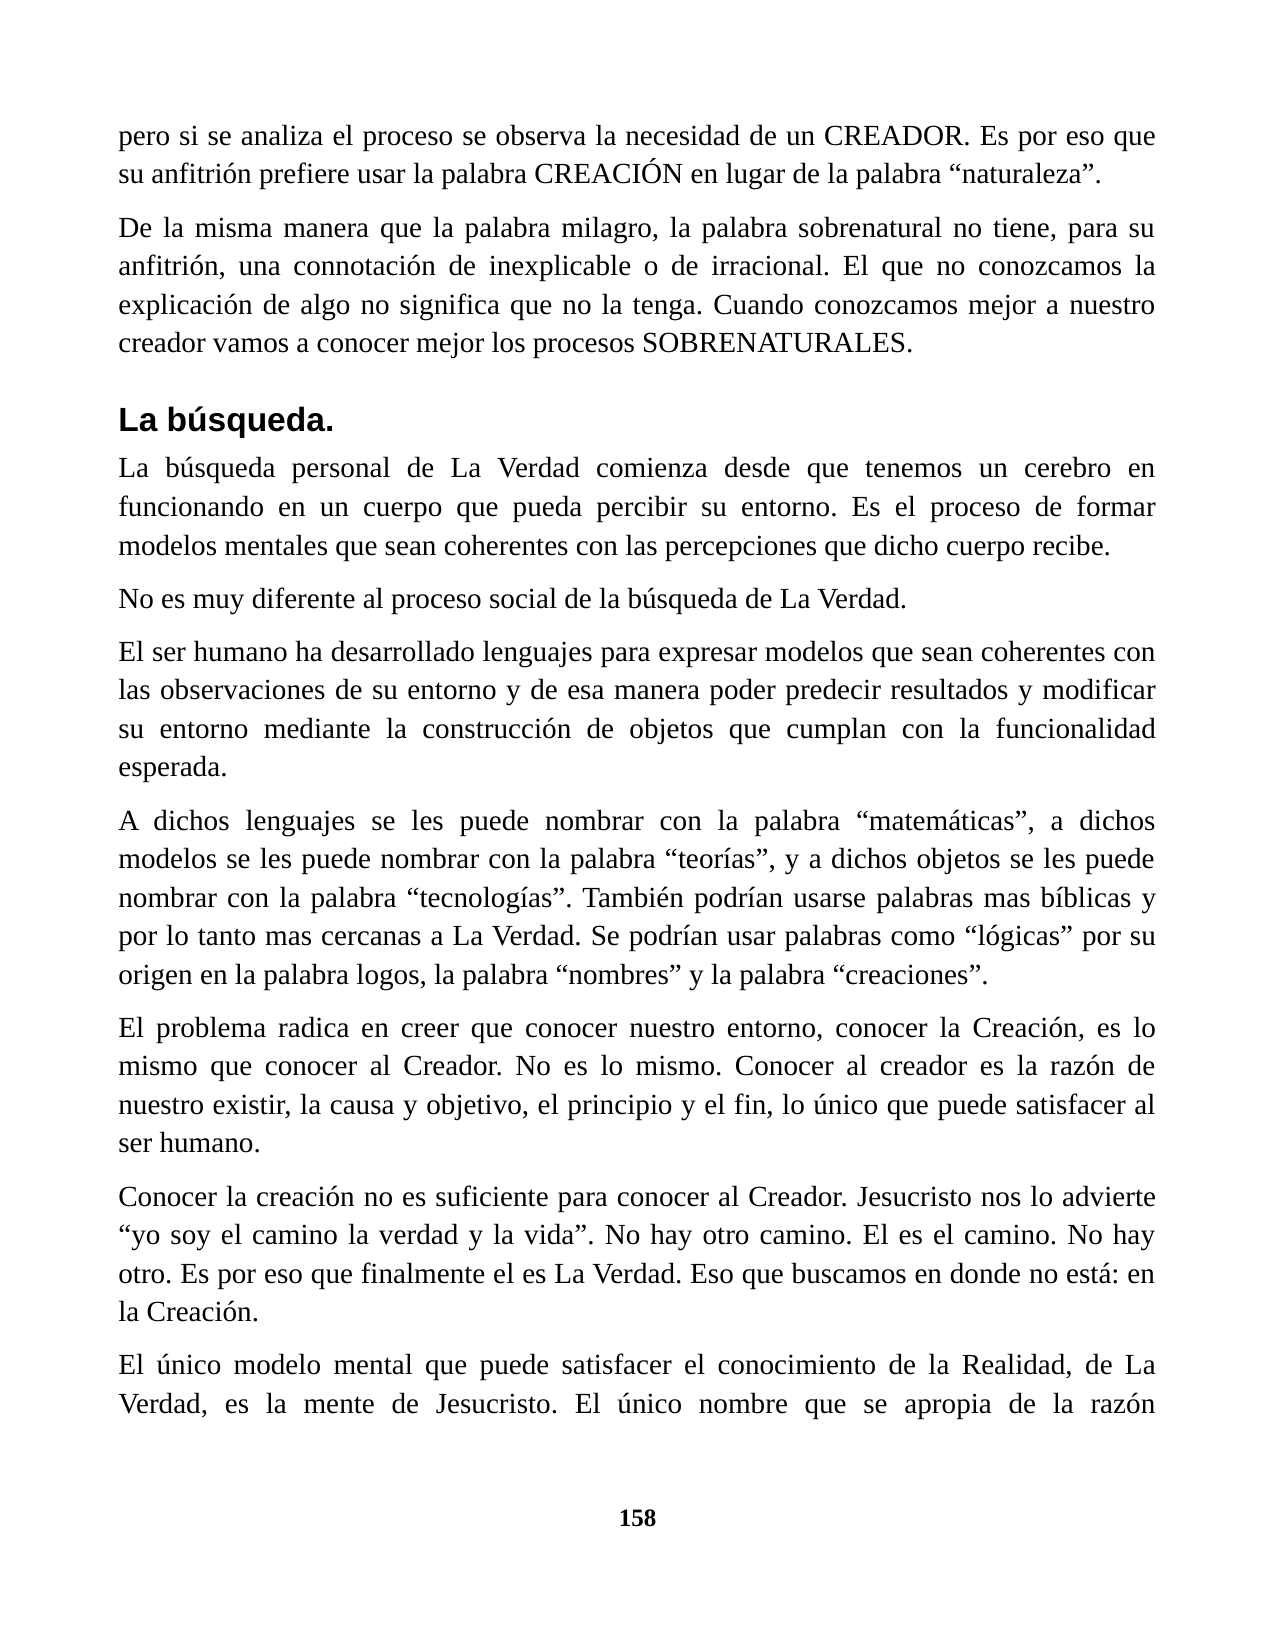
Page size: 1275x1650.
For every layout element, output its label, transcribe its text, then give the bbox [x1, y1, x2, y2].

text Conocer la creación no es suficiente para conocer al Creador. Jesucristo nos lo advierte “yo soy el camino la verdad y la vida”. No hay otro camino. El es el camino. No hay otro. Es por eso que finalmente el es La Verdad. Eso que buscamos en donde no está: en la Creación. [118, 1179, 1157, 1328]
text El único modelo mental que puede satisfacer el conocimiento de la Realidad, de La Verdad, es la mente de Jesucristo. El único nombre que se apropia de la razón [118, 1347, 1157, 1419]
text No es muy diferente al proceso social de la búsqueda de La Verdad. [118, 581, 1157, 614]
subtitle La búsqueda. [118, 399, 1157, 438]
text A dichos lenguajes se les puede nombrar con la palabra “matemáticas”, a dichos modelos se les puede nombrar con la palabra “teorías”, y a dichos objetos se les puede nombrar con la palabra “tecnologías”. También podrían usarse palabras mas bíblicas y por lo tanto mas cercanas a La Verdad. Se podrían usar palabras como “lógicas” por su origen en la palabra logos, la palabra “nombres” y la palabra “creaciones”. [118, 803, 1157, 990]
text El ser humano ha desarrollado lenguajes para expresar modelos que sean coherentes con las observaciones de su entorno y de esa manera poder predecir resultados y modificar su entorno mediante la construcción de objetos que cumplan con la funcionalidad esperada. [118, 634, 1157, 783]
text El problema radica en creer que conocer nuestro entorno, conocer la Creación, es lo mismo que conocer al Creador. No es lo mismo. Conocer al creador es la razón de nuestro existir, la causa y objetivo, el principio y el fin, lo único que puede satisfacer al ser humano. [118, 1010, 1157, 1159]
text De la misma manera que la palabra milagro, la palabra sobrenatural no tiene, para su anfitrión, una connotación de inexplicable o de irracional. El que no conozcamos la explicación de algo no significa que no la tenga. Cuando conozcamos mejor a nuestro creador vamos a conocer mejor los procesos SOBRENATURALES. [118, 210, 1157, 359]
text pero si se analiza el proceso se observa la necesidad de un CREADOR. Es por eso que su anfitrión prefiere usar la palabra CREACIÓN en lugar de la palabra “naturaleza”. [118, 118, 1157, 190]
text La búsqueda personal de La Verdad comienza desde que tenemos un cerebro en funcionando en un cuerpo que pueda percibir su entorno. Es el proceso de formar modelos mentales que sean coherentes con las percepciones que dicho cuerpo recibe. [118, 451, 1157, 561]
